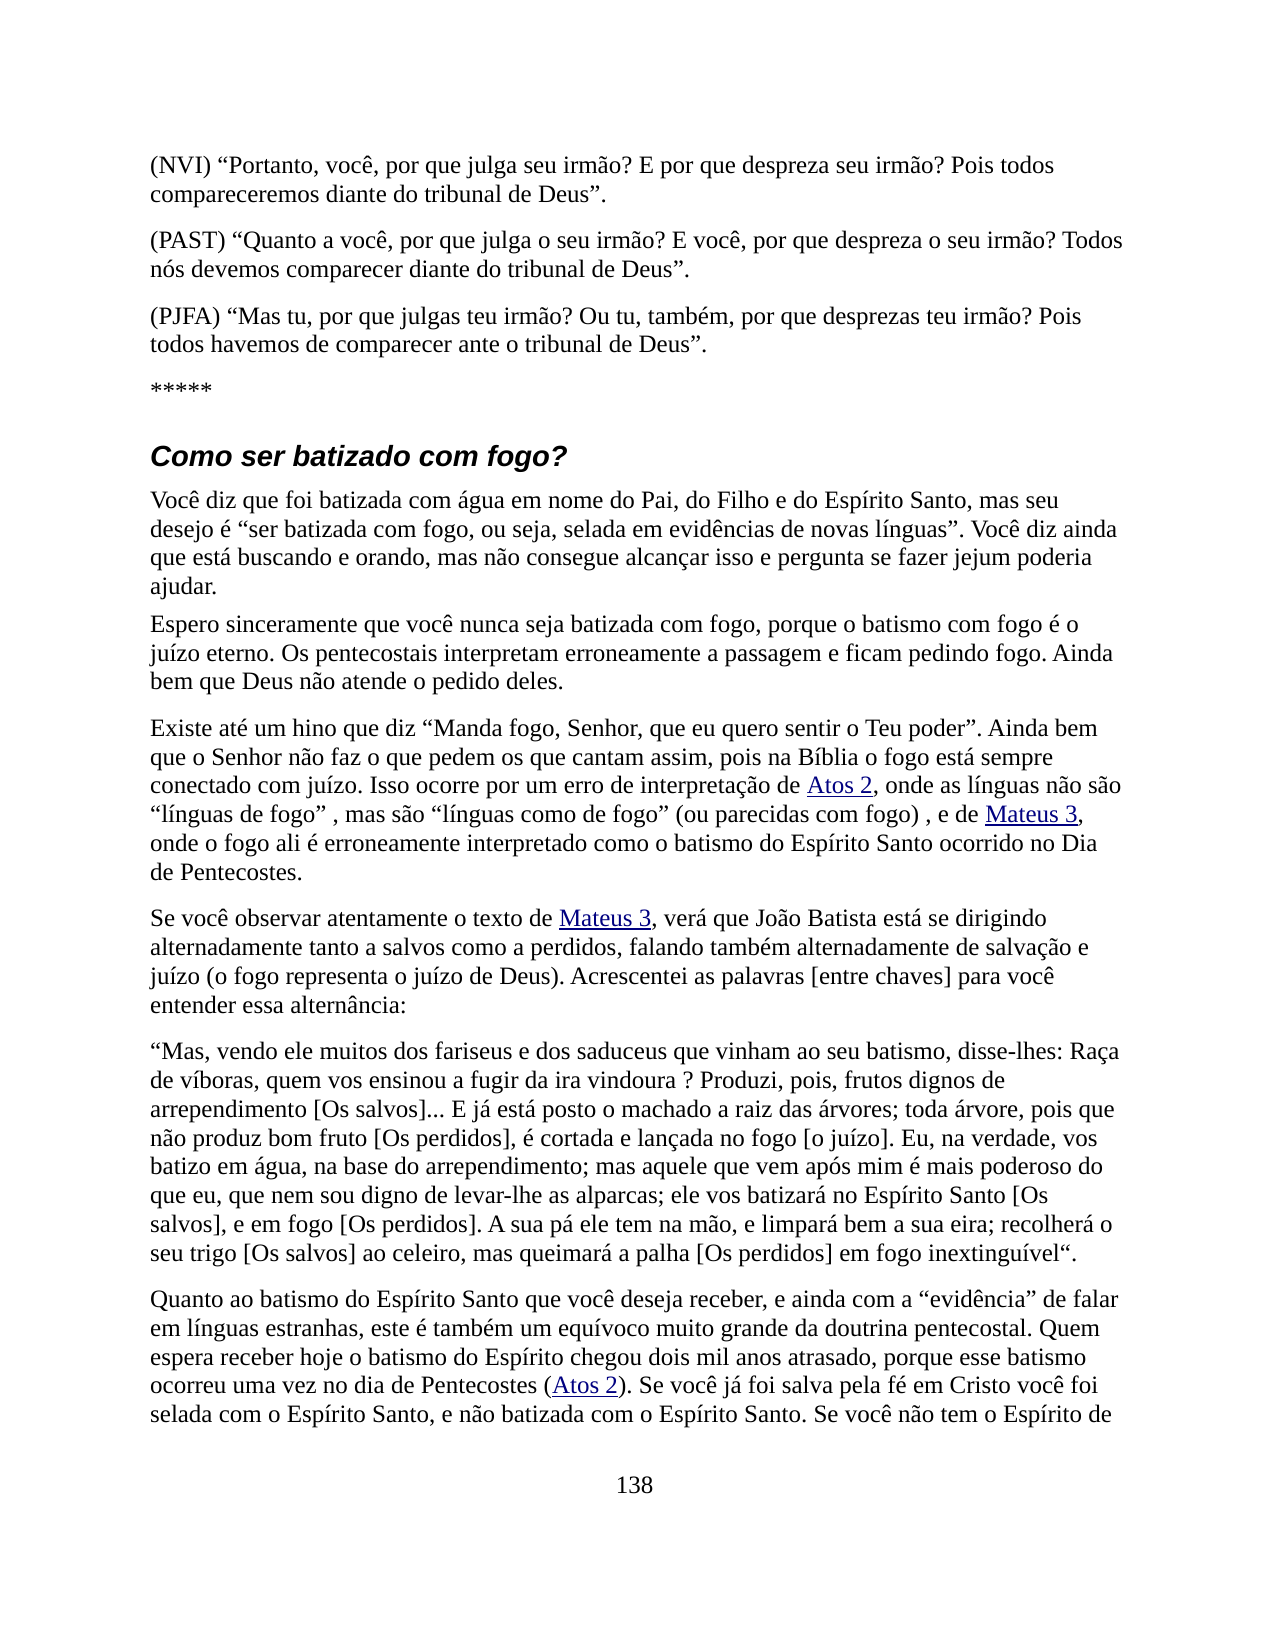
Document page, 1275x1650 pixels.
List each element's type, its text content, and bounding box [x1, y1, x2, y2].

text ***** [150, 376, 1125, 405]
text (PJFA) “Mas tu, por que julgas teu irmão? Ou tu, também, por que desprezas teu irmão? Pois todos havemos de comparecer ante o tribunal de Deus”. [150, 301, 1125, 358]
text Se você observar atentamente o texto de Mateus 3, verá que João Batista está se dirigindo alternadamente tanto a salvos como a perdidos, falando também alternadamente de salvação e juízo (o fogo representa o juízo de Deus). Acrescentei as palavras [entre chaves] para você entender essa alternância: [150, 903, 1125, 1018]
text (NVI) “Portanto, você, por que julga seu irmão? E por que despreza seu irmão? Pois todos compareceremos diante do tribunal de Deus”. [150, 150, 1125, 207]
text (PAST) “Quanto a você, por que julga o seu irmão? E você, por que despreza o seu irmão? Todos nós devemos comparecer diante do tribunal de Deus”. [150, 225, 1125, 283]
text Existe até um hino que diz “Manda fogo, Senhor, que eu quero sentir o Teu poder”. Ainda bem que o Senhor não faz o que pedem os que cantam assim, pois na Bíblia o fogo está sempre conectado com juízo. Isso ocorre por um erro de interpretação de Atos 2, onde as línguas não são “línguas de fogo” , mas são “línguas como de fogo” (ou parecidas com fogo) , e de Mateus 3, onde o fogo ali é erroneamente interpretado como o batismo do Espírito Santo ocorrido no Dia de Pentecostes. [150, 713, 1125, 886]
text Você diz que foi batizada com água em nome do Pai, do Filho e do Espírito Santo, mas seu desejo é “ser batizada com fogo, ou seja, selada em evidências de novas línguas”. Você diz ainda que está buscando e orando, mas não consegue alcançar isso e pergunta se fazer jejum poderia ajudar. [150, 485, 1125, 600]
text Espero sinceramente que você nunca seja batizada com fogo, porque o batismo com fogo é o juízo eterno. Os pentecostais interpretam erroneamente a passagem e ficam pedindo fogo. Ainda bem que Deus não atende o pedido deles. [150, 609, 1125, 695]
subtitle Como ser batizado com fogo? [150, 439, 1125, 472]
text “Mas, vendo ele muitos dos fariseus e dos saduceus que vinham ao seu batismo, disse-lhes: Raça de víboras, quem vos ensinou a fugir da ira vindoura ? Produzi, pois, frutos dignos de arrependimento [Os salvos]... E já está posto o machado a raiz das árvores; toda árvore, pois que não produz bom fruto [Os perdidos], é cortada e lançada no fogo [o juízo]. Eu, na verdade, vos batizo em água, na base do arrependimento; mas aquele que vem após mim é mais poderoso do que eu, que nem sou digno de levar-lhe as alparcas; ele vos batizará no Espírito Santo [Os salvos], e em fogo [Os perdidos]. A sua pá ele tem na mão, e limpará bem a sua eira; recolherá o seu trigo [Os salvos] ao celeiro, mas queimará a palha [Os perdidos] em fogo inextinguível“. [150, 1036, 1125, 1266]
text Quanto ao batismo do Espírito Santo que você deseja receber, e ainda com a “evidência” de falar em línguas estranhas, este é também um equívoco muito grande da doutrina pentecostal. Quem espera receber hoje o batismo do Espírito chegou dois mil anos atrasado, porque esse batismo ocorreu uma vez no dia de Pentecostes (Atos 2). Se você já foi salva pela fé em Cristo você foi selada com o Espírito Santo, e não batizada com o Espírito Santo. Se você não tem o Espírito de [150, 1284, 1125, 1428]
